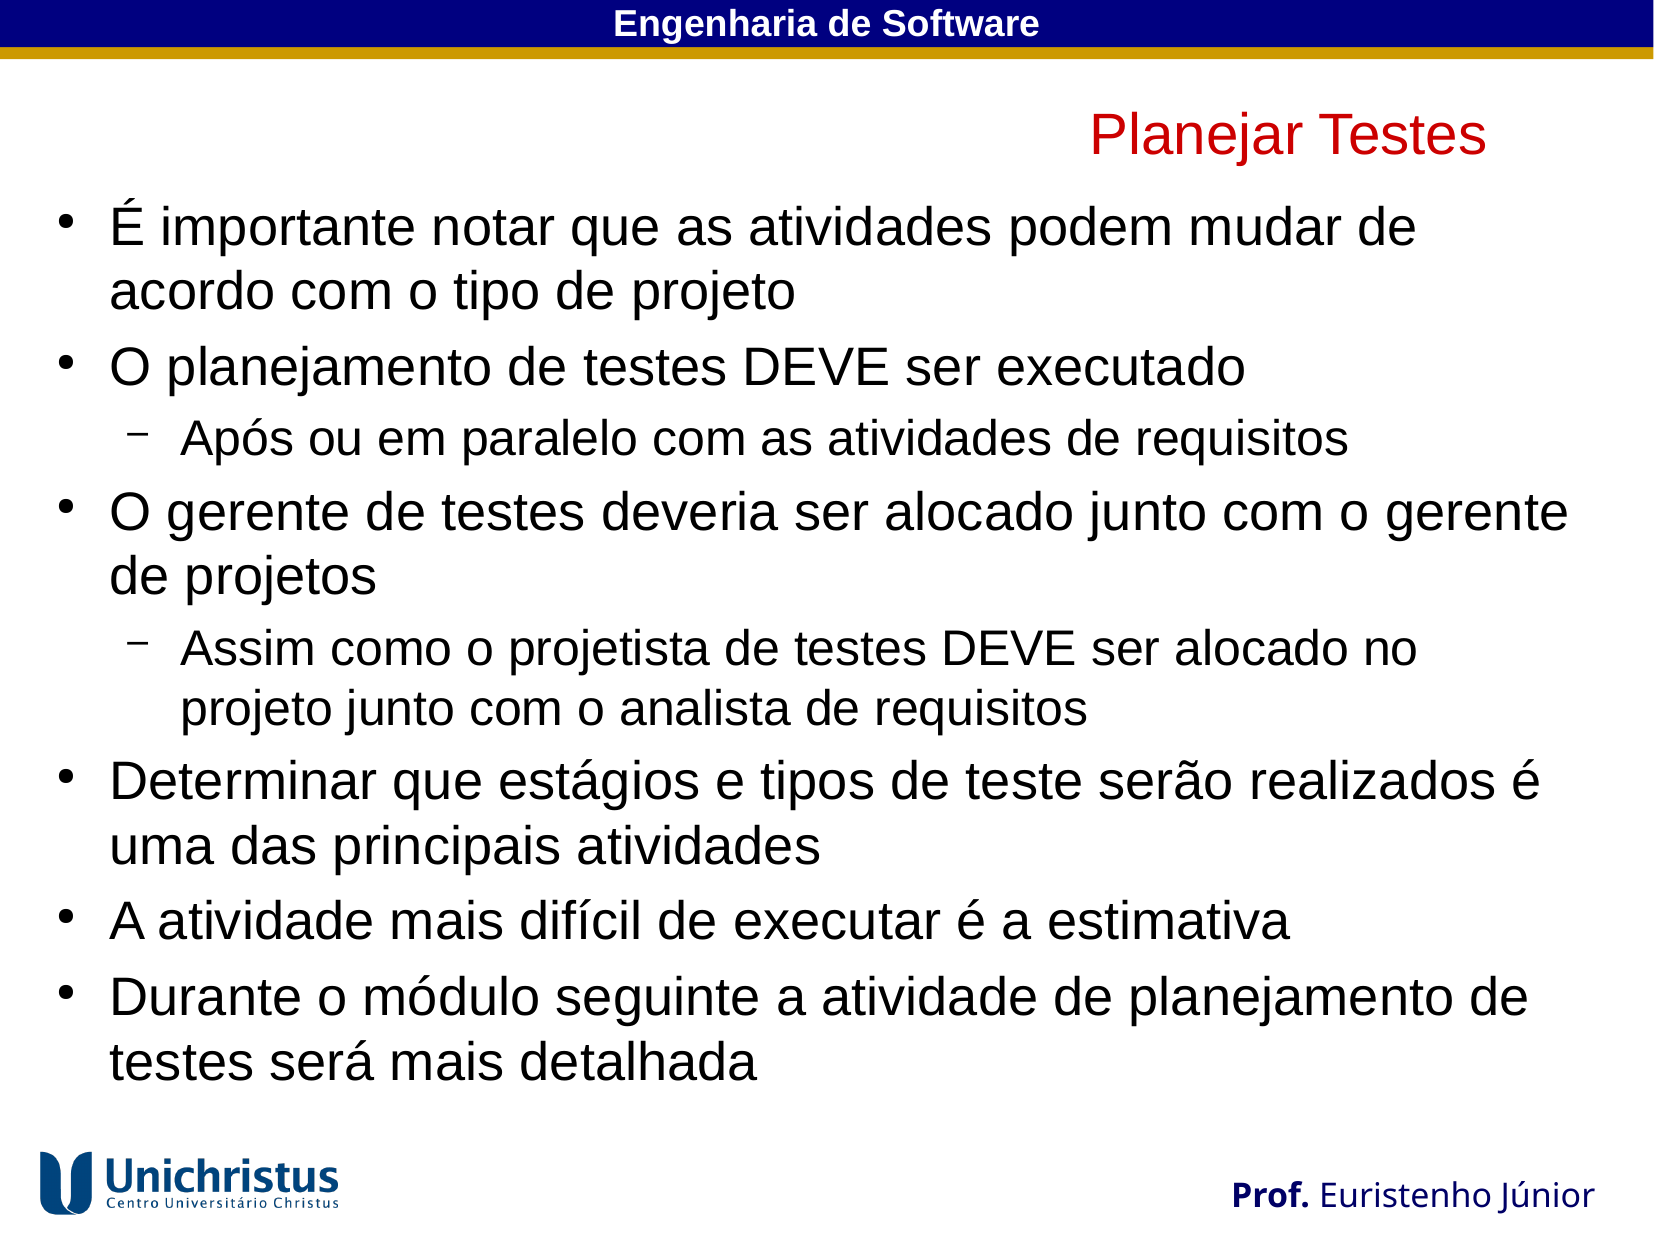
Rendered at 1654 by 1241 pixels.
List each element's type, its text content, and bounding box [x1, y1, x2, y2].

list É importante notar que as atividades podem mudar de acordo com o tipo de projeto O planejamento de testes DEVE ser executado Após ou em paralelo com as atividades de requisitos O gerente de testes deveria ser alocado junto com o gerente de projetos Assim como o projetista de testes DEVE ser alocado no projeto junto com o analista de requisitos Determinar que estágios e tipos de teste serão realizados é uma das principais atividades A atividade mais difícil de executar é a estimativa Durante o módulo seguinte a atividade de planejamento de testes será mais detalhada [23, 183, 1592, 1099]
picture [35, 1148, 343, 1217]
text_box [0, 48, 1654, 60]
text_box Planejar Testes [1074, 94, 1652, 189]
text_box Prof. Euristenho Júnior [1216, 1163, 1654, 1224]
text_box Engenharia de Software [0, 0, 1654, 48]
